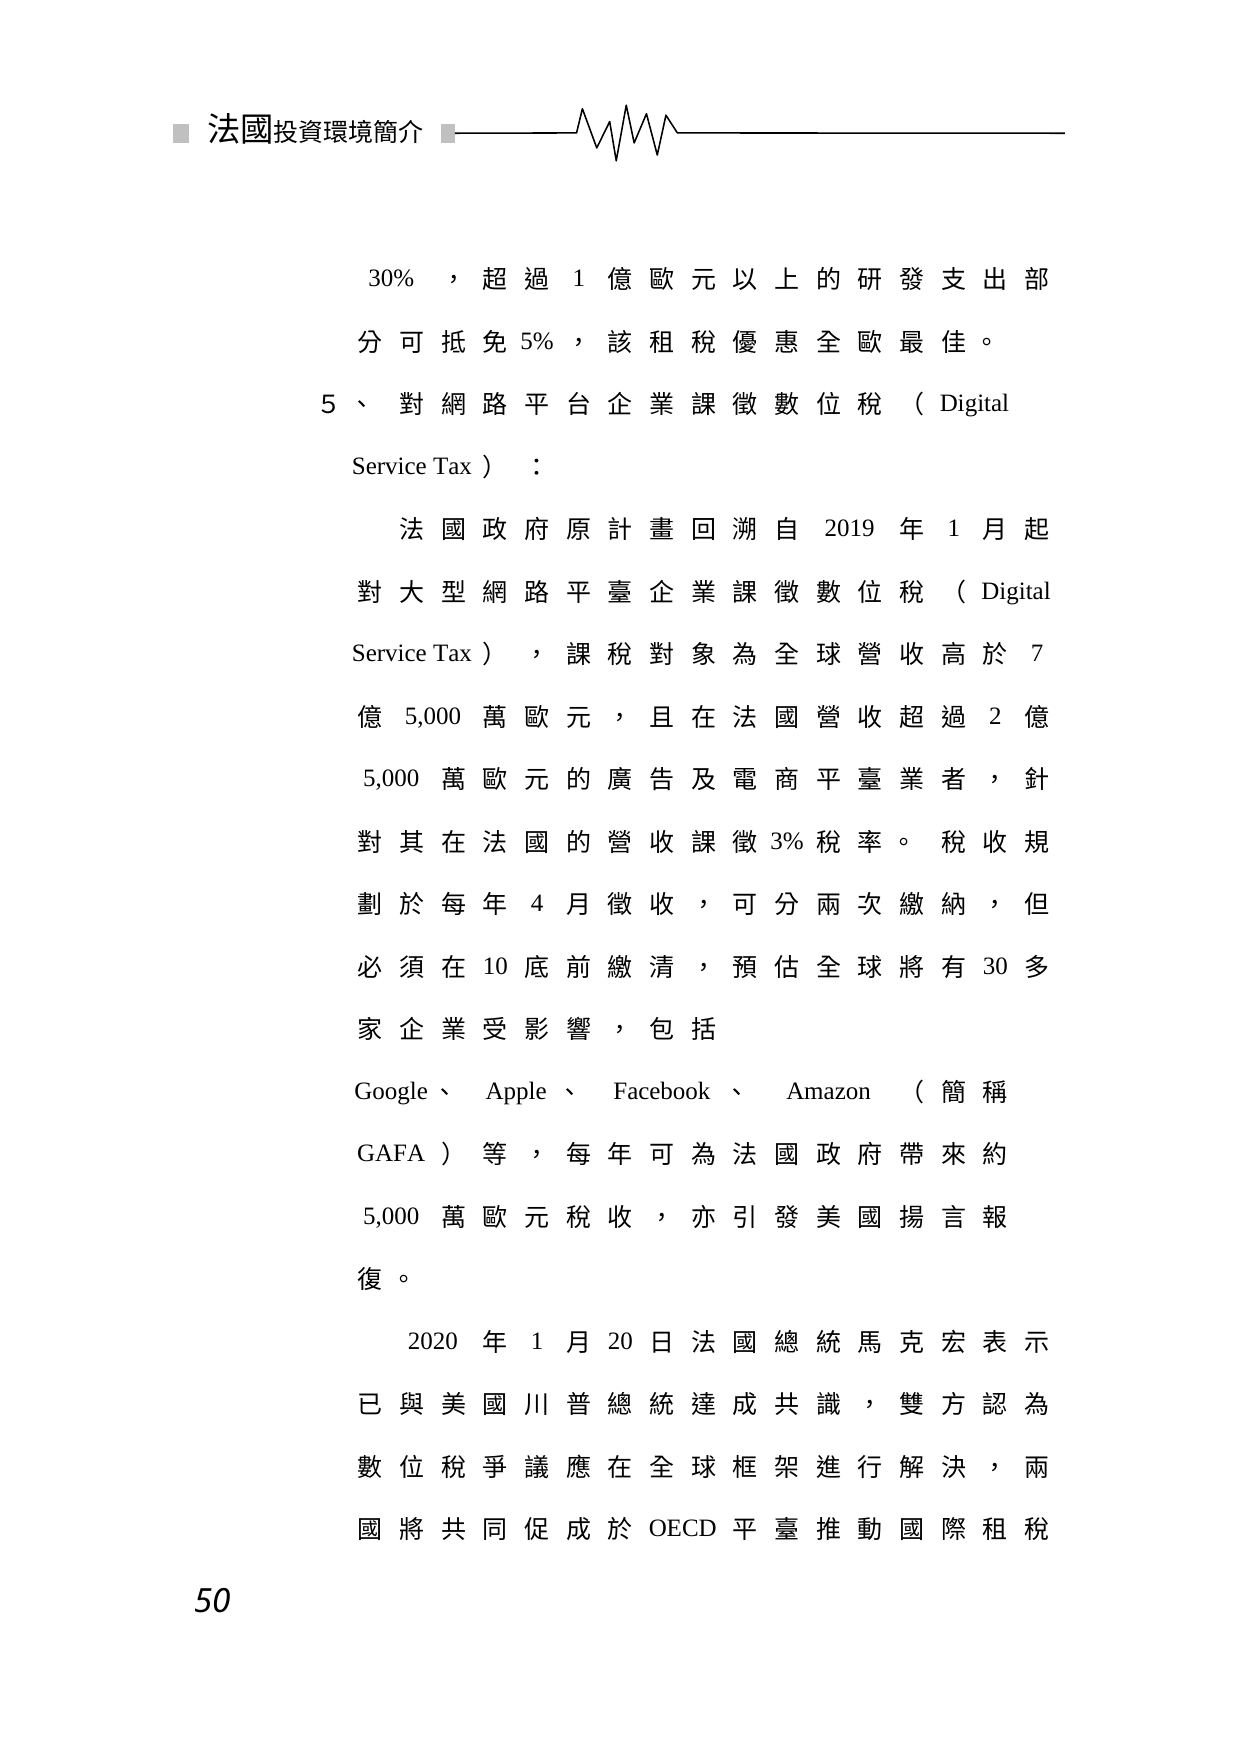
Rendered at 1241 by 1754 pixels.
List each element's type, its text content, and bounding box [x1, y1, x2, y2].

text ５、對網路平台企業課徵數位稅（Digital Service Tax）： [281, 361, 1058, 486]
text 2020年1月20日法國總統馬克宏表示已與美國川普總統達成共識，雙方認為數位稅爭議應在全球框架進行解決，兩國將共同促成於OECD平臺推動國際租稅 [330, 1299, 1058, 1549]
text 30%，超過1億歐元以上的研發支出部分可抵免5%，該租稅優惠全歐最佳。 [330, 236, 1058, 361]
text 法國政府原計畫回溯自2019年1月起對大型網路平臺企業課徵數位稅（Digital Service Tax），課稅對象為全球營收高於7億5,000萬歐元，且在法國營收超過2億5,000萬歐元的廣告及電商平臺業者，針對其在法國的營收課徵3%稅率。稅收規劃於每年4月徵收，可分兩次繳納，但必須在10底前繳清，預估全球將有30多家企業受影響，包括Google、Apple、Facebook、Amazon（簡稱GAFA）等，每年可為法國政府帶來約5,000萬歐元稅收，亦引發美國揚言報復。 [330, 486, 1058, 1299]
